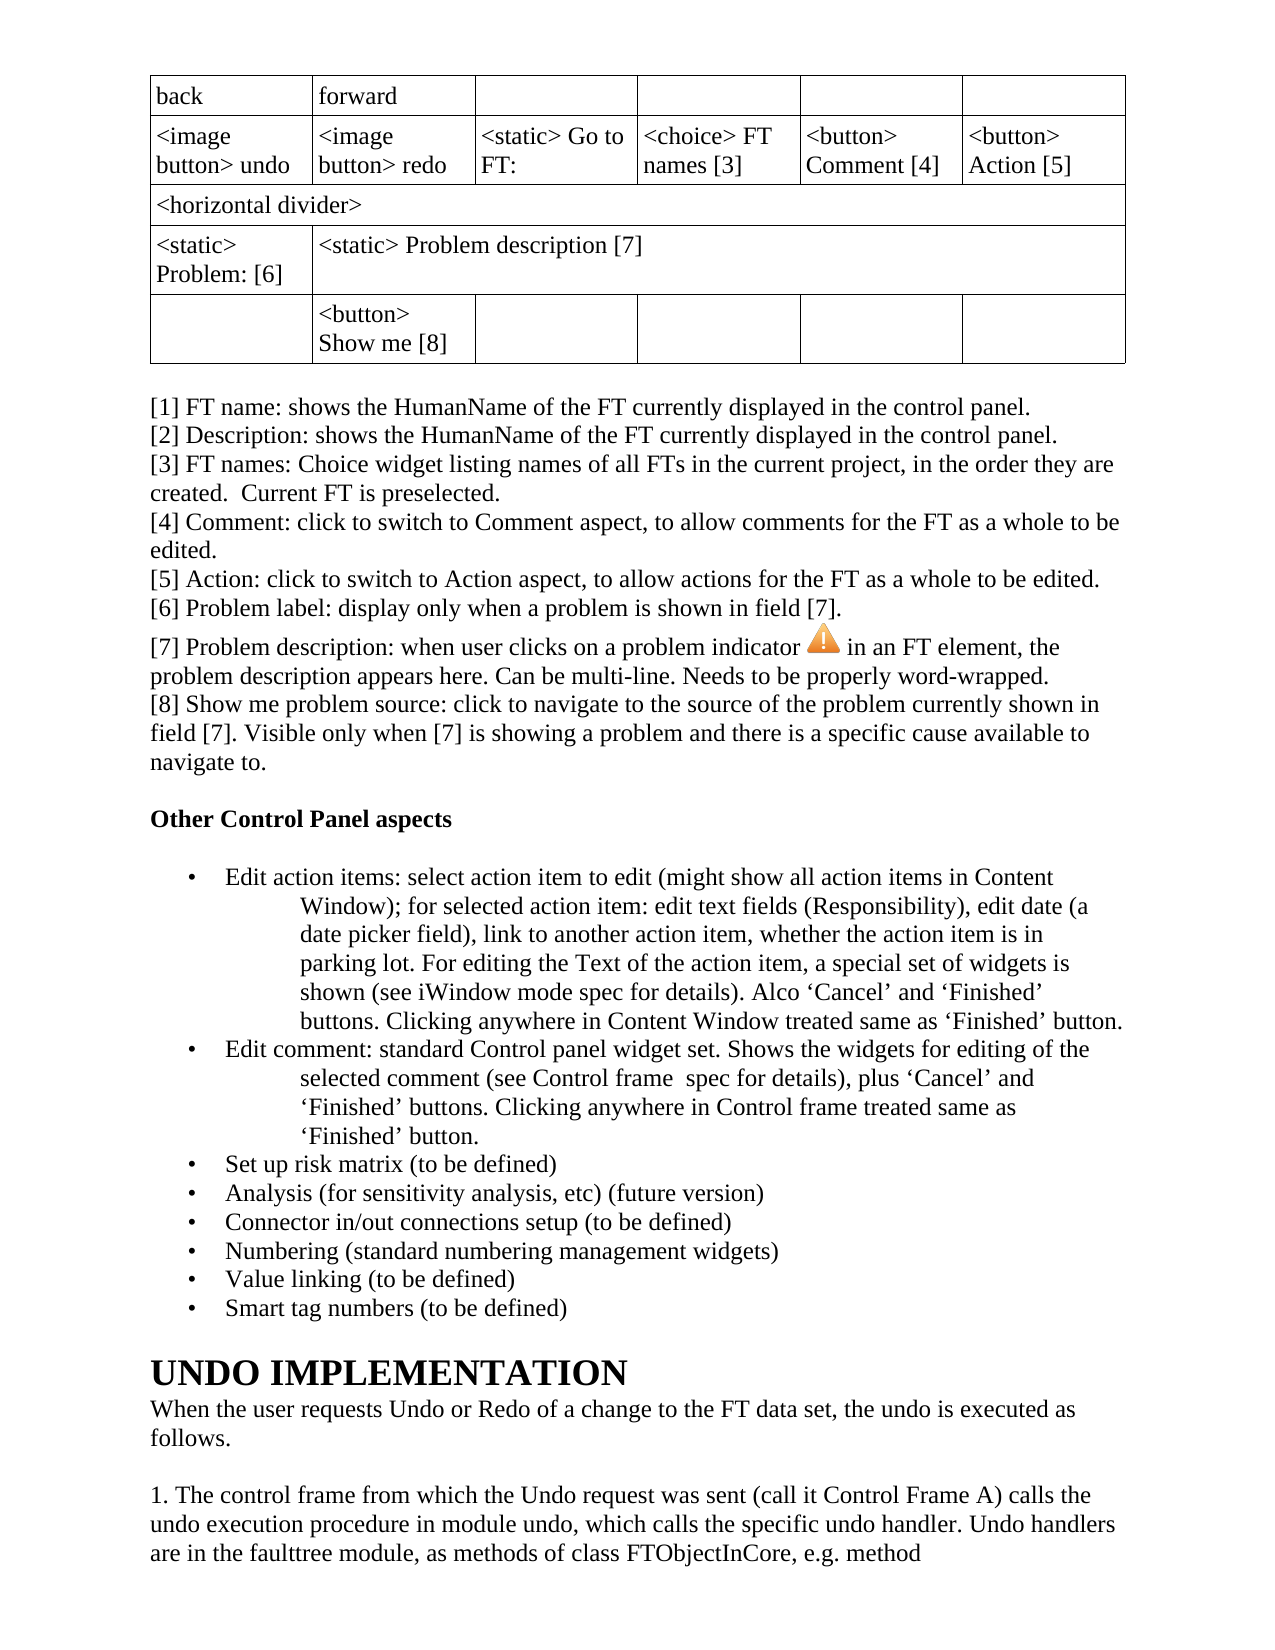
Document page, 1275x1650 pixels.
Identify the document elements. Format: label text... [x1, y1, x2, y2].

text [6] Problem label: display only when a problem is shown in field [7]. [150, 593, 1125, 622]
table_header [638, 76, 800, 115]
text 1. The control frame from which the Undo request was sent (call it Control Frame A) calls the undo execution procedure in module undo, which calls the specific undo handler. Undo handlers are in the faulttree module, as methods of class FTObjectInCore, e.g. method [150, 1480, 1125, 1566]
table_header forward [313, 76, 475, 115]
table_cell [476, 295, 637, 363]
text [8] Show me problem source: click to navigate to the source of the problem currently shown in field [7]. Visible only when [7] is showing a problem and there is a specific cause available to navigate to. [150, 689, 1125, 776]
table_cell [151, 295, 312, 363]
table_cell <image button> undo [151, 116, 312, 184]
list Value linking (to be defined) [187, 1264, 1125, 1293]
list Set up risk matrix (to be defined) [187, 1149, 1125, 1178]
table_cell <button> Action [5] [963, 116, 1125, 184]
text [2] Description: shows the HumanName of the FT currently displayed in the control panel. [150, 420, 1125, 449]
table_cell <image button> redo [313, 116, 475, 184]
table_header [476, 76, 637, 115]
text Other Control Panel aspects [150, 804, 1125, 833]
list Connector in/out connections setup (to be defined) [187, 1207, 1125, 1236]
text [1] FT name: shows the HumanName of the FT currently displayed in the control panel. [150, 392, 1125, 420]
table_header [801, 76, 962, 115]
table_cell <static> Go to FT: [476, 116, 637, 184]
text UNDO IMPLEMENTATION [150, 1351, 1125, 1394]
text [4] Comment: click to switch to Comment aspect, to allow comments for the FT as a whole to be edited. [150, 507, 1125, 564]
table_cell <button> Comment [4] [801, 116, 962, 184]
table_cell [638, 295, 800, 363]
table_cell <choice> FT names [3] [638, 116, 800, 184]
table_cell <button> Show me [8] [313, 295, 475, 363]
table_cell [963, 295, 1125, 363]
table_cell <horizontal divider> [151, 185, 1125, 225]
text [7] Problem description: when user clicks on a problem indicator in an FT element, the problem description appears here. Can be multi-line. Needs to be properly word-wrapped. [150, 622, 1125, 689]
list Analysis (for sensitivity analysis, etc) (future version) [187, 1178, 1125, 1207]
list Smart tag numbers (to be defined) [187, 1293, 1125, 1322]
list Edit action items: select action item to edit (might show all action items in Content Window); for selected action item: edit text fields (Responsibility), edit date (a date picker field), link to another action item, whether the action item is in parking lot. For editing the Text of the action item, a special set of widgets is shown (see iWindow mode spec for details). Alco ‘Cancel’ and ‘Finished’ buttons. Clicking anywhere in Content Window treated same as ‘Finished’ button. [187, 862, 1125, 1034]
text [5] Action: click to switch to Action aspect, to allow actions for the FT as a whole to be edited. [150, 564, 1125, 593]
list Numbering (standard numbering management widgets) [187, 1236, 1125, 1264]
table_cell <static> Problem description [7] [313, 226, 1125, 294]
list Edit comment: standard Control panel widget set. Shows the widgets for editing of the selected comment (see Control frame spec for details), plus ‘Cancel’ and ‘Finished’ buttons. Clicking anywhere in Control frame treated same as ‘Finished’ button. [187, 1034, 1125, 1149]
table_header back [151, 76, 312, 115]
table_cell [801, 295, 962, 363]
text When the user requests Undo or Redo of a change to the FT data set, the undo is executed as follows. [150, 1394, 1125, 1451]
table_cell <static> Problem: [6] [151, 226, 312, 294]
table_header [963, 76, 1125, 115]
text [3] FT names: Choice widget listing names of all FTs in the current project, in the order they are created. Current FT is preselected. [150, 449, 1125, 507]
picture [806, 621, 841, 656]
